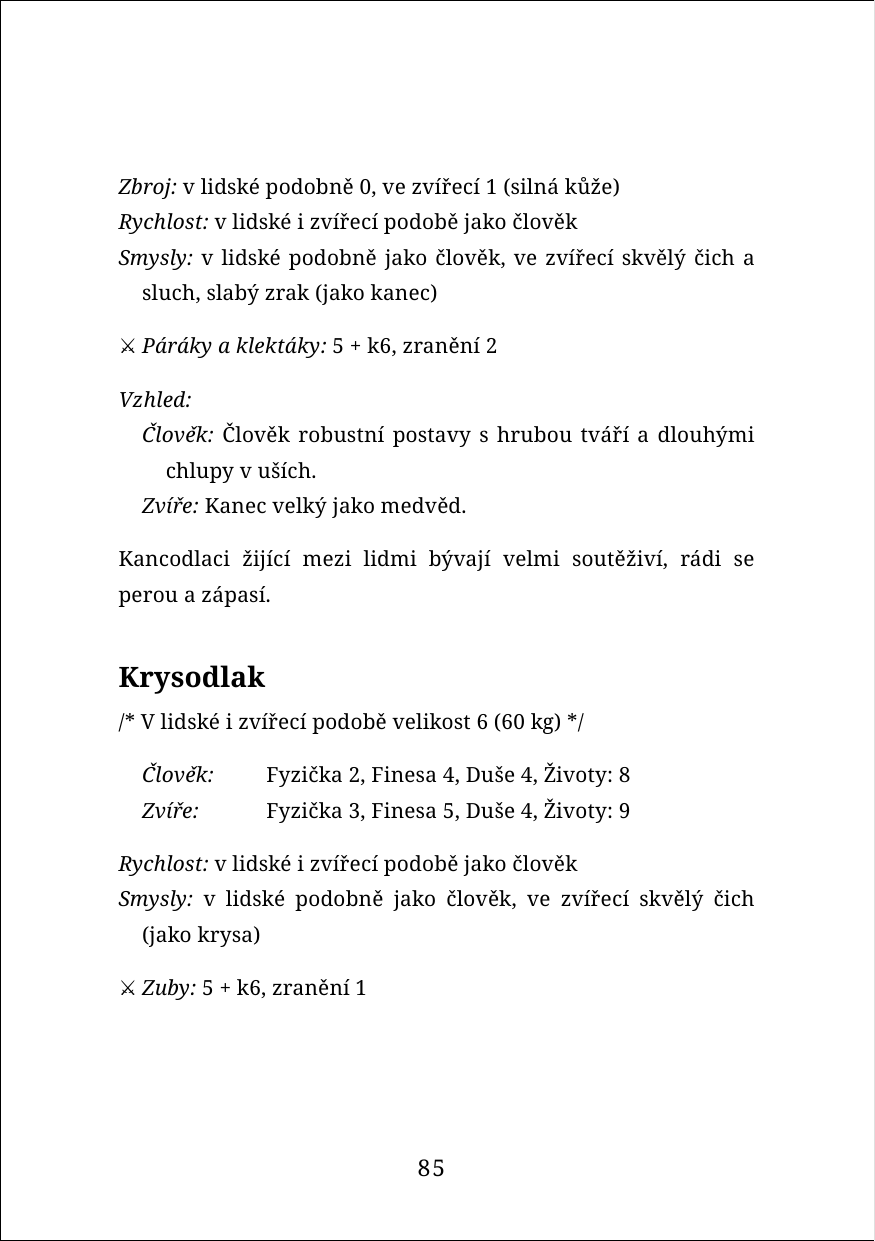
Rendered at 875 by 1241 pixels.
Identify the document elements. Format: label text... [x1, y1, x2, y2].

text ⚔ Páráky a klektáky: 5 + k6, zranění 2 [118, 332, 756, 360]
text Člověk: Fyzička 2, Finesa 4, Duše 4, Životy: 8 [142, 760, 756, 789]
text Smysly: v lidské podobně jako člověk, ve zvířecí skvělý čich a sluch, slabý zrak (jako kanec) [118, 243, 756, 307]
text Kancodlaci žijící mezi lidmi bývají velmi soutěživí, rádi se perou a zápasí. [118, 544, 756, 608]
text Člověk: Člověk robustní postavy s hrubou tváří a dlouhými chlupy v uších. [142, 420, 756, 484]
text Rychlost: v lidské i zvířecí podobě jako člověk [118, 849, 756, 877]
text Zbroj: v lidské podobně 0, ve zvířecí 1 (silná kůže) [118, 172, 756, 200]
text /* V lidské i zvířecí podobě velikost 6 (60 kg) */ [118, 707, 756, 736]
text Zvíře: Kanec velký jako medvěd. [142, 491, 756, 520]
text Vzhled: [118, 385, 756, 413]
text Rychlost: v lidské i zvířecí podobě jako člověk [118, 207, 756, 236]
text Zvíře: Fyzička 3, Finesa 5, Duše 4, Životy: 9 [142, 796, 756, 824]
text ⚔ Zuby: 5 + k6, zranění 1 [118, 973, 756, 1002]
subtitle Krysodlak [118, 657, 756, 695]
text Smysly: v lidské podobně jako člověk, ve zvířecí skvělý čich (jako krysa) [118, 884, 756, 948]
